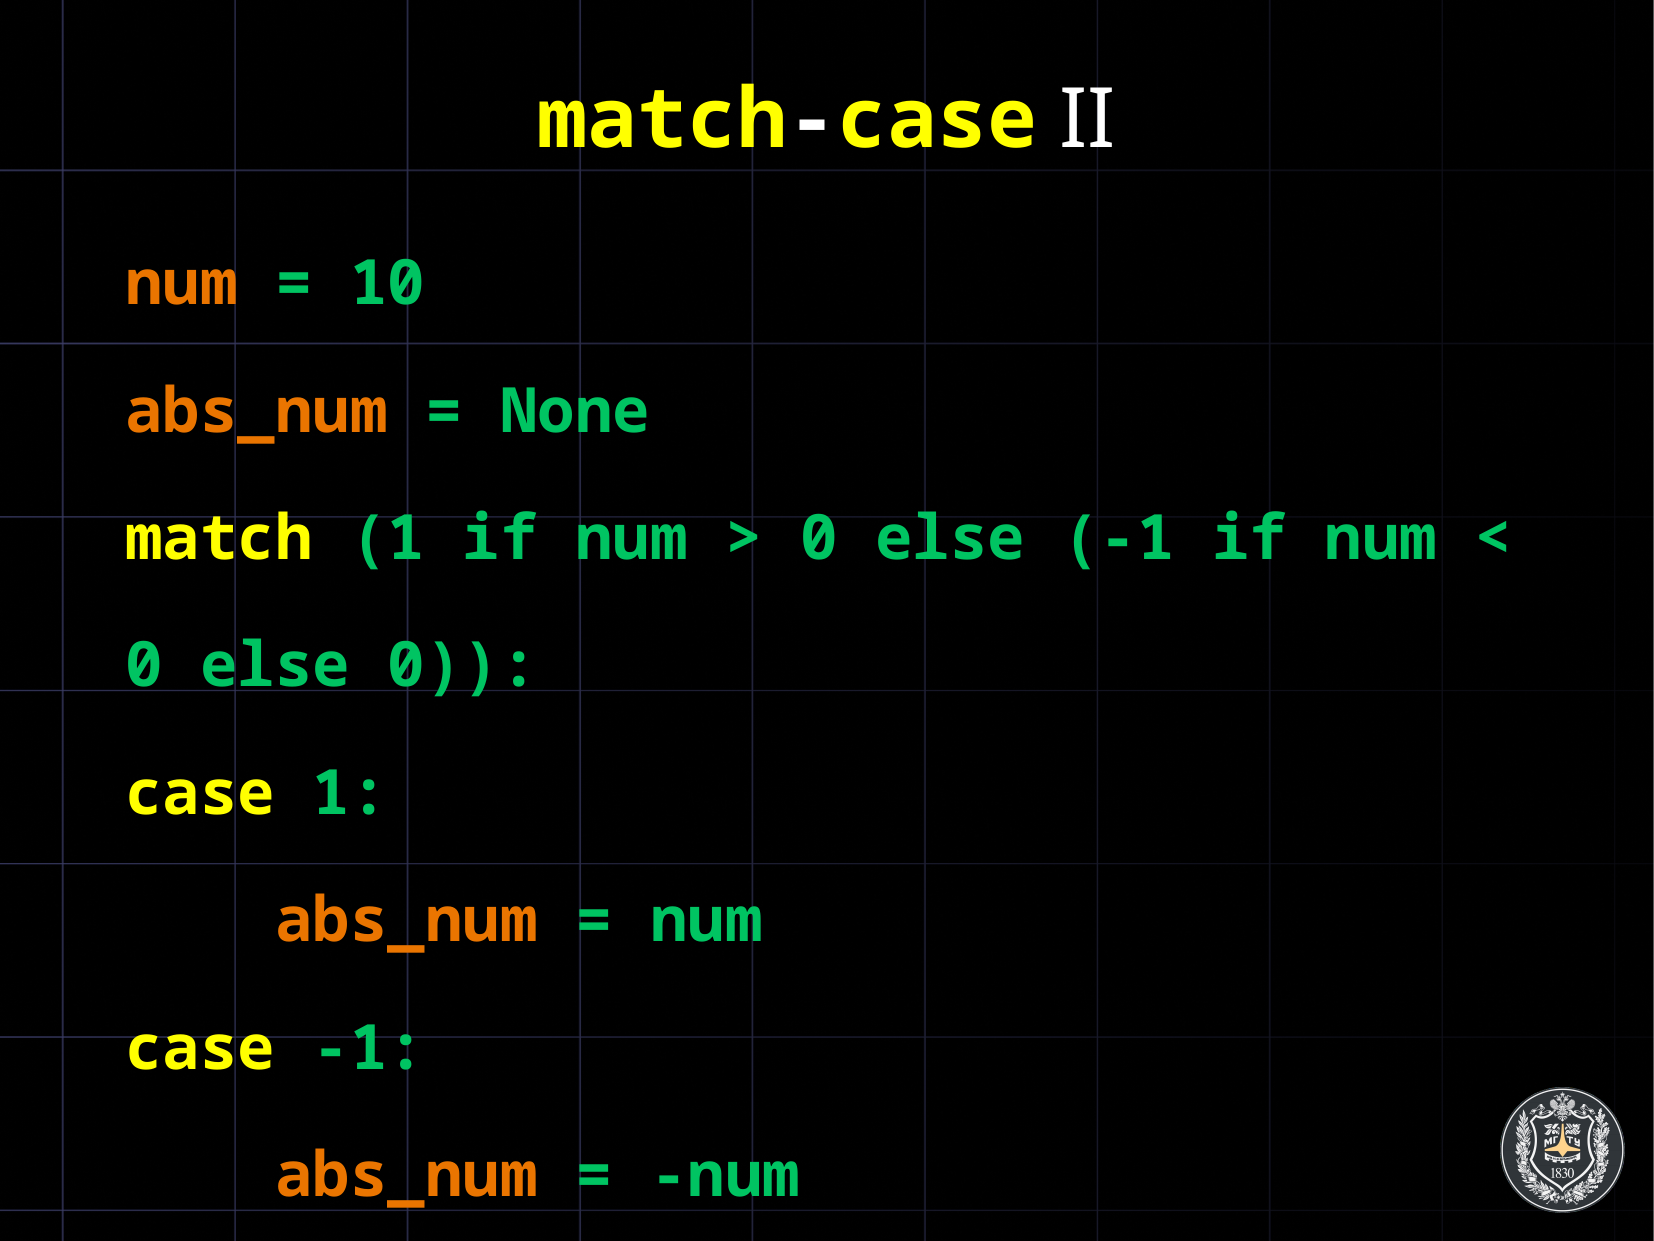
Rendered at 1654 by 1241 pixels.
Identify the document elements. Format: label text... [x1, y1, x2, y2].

picture [0, 0, 1654, 1241]
text_box num = 10 abs_num = None match (1 if num > 0 else (-1 if num < 0 else 0)): case 1: abs_num = num case -1: abs_num = -num case _: abs_num = 0 print(abs_num) [75, 188, 1576, 1234]
title match-case II [82, 37, 1572, 188]
